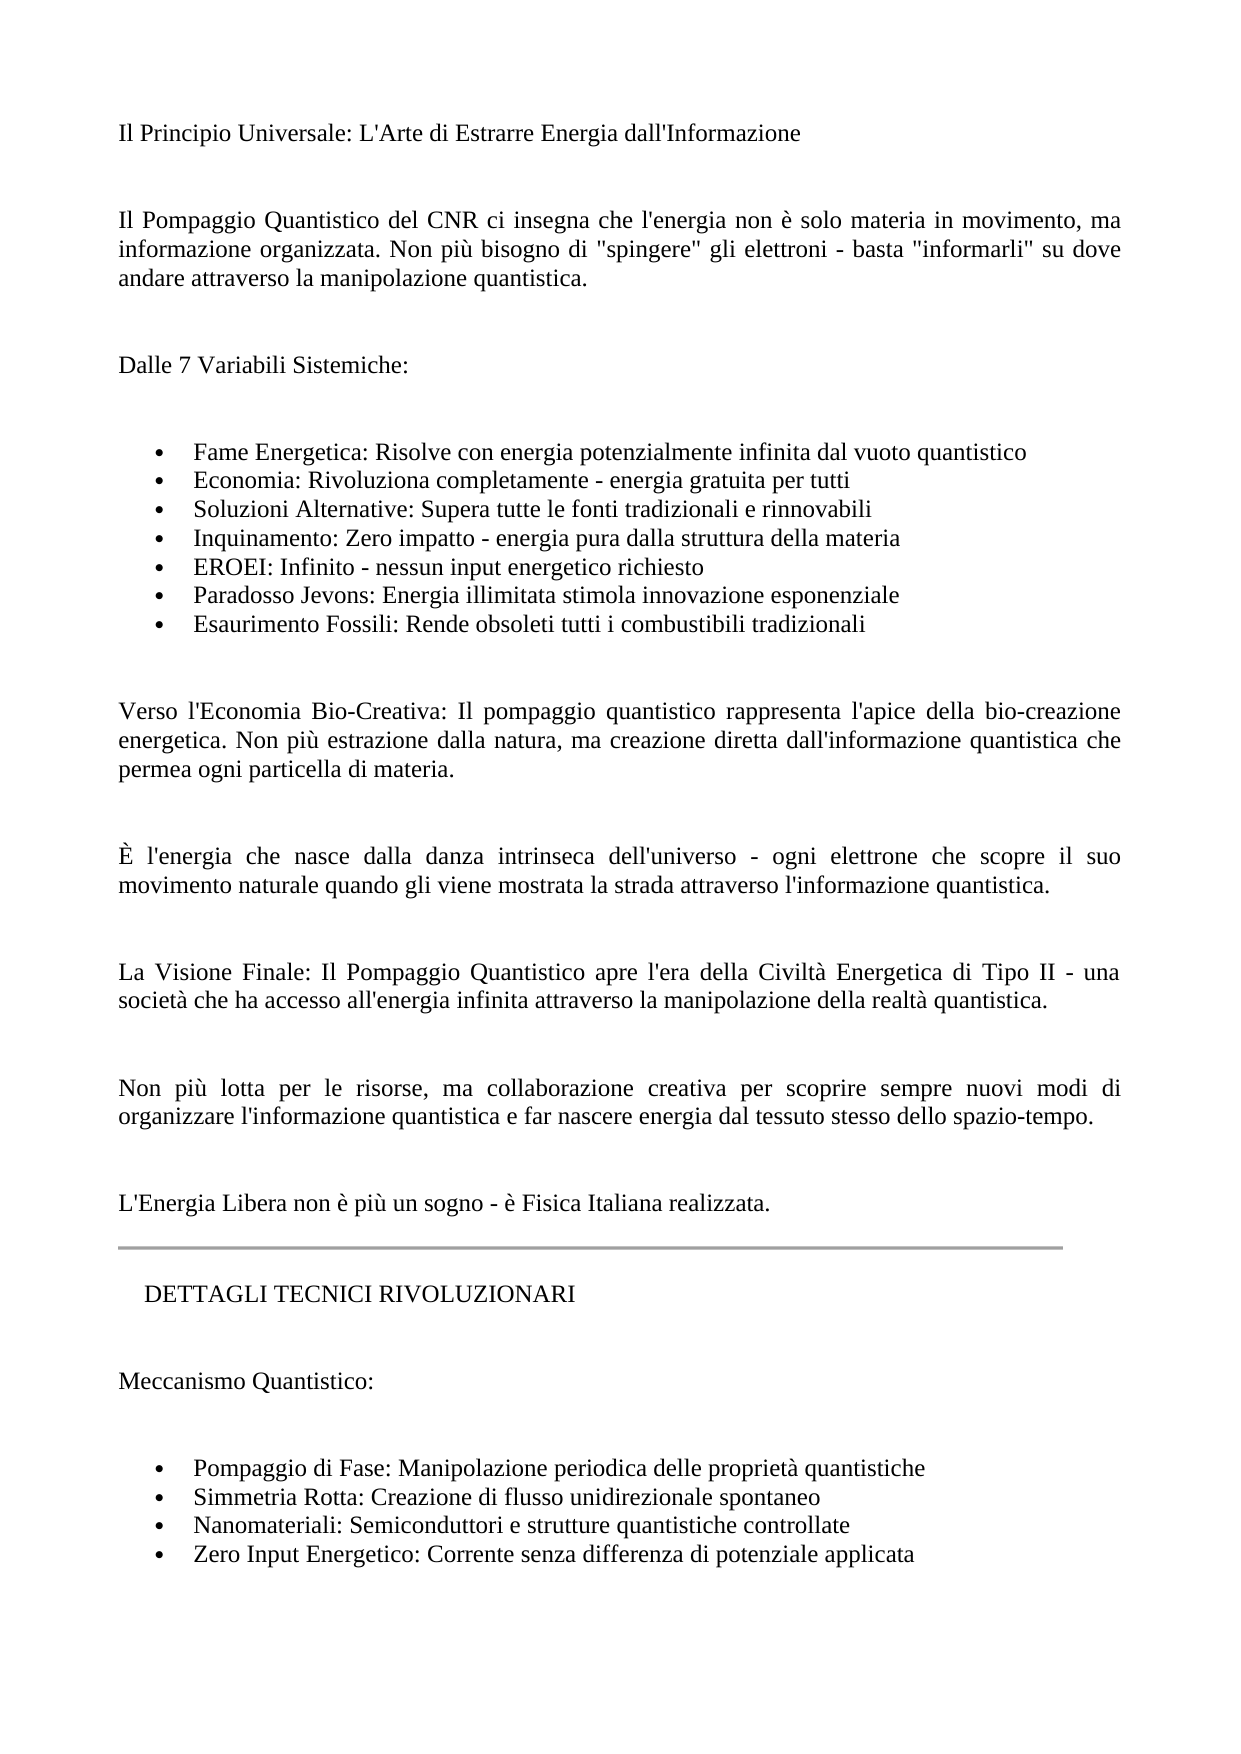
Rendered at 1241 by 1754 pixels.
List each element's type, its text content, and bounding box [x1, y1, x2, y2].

subtitle Il Principio Universale: L'Arte di Estrarre Energia dall'Informazione [118, 118, 1122, 147]
subtitle 🔬 DETTAGLI TECNICI RIVOLUZIONARI [118, 1279, 1122, 1308]
list Pompaggio di Fase: Manipolazione periodica delle proprietà quantistiche [156, 1453, 1122, 1482]
text Il Pompaggio Quantistico del CNR ci insegna che l'energia non è solo materia in movimento, ma informazione organizzata. Non più bisogno di "spingere" gli elettroni - basta "informarli" su dove andare attraverso la manipolazione quantistica. [118, 205, 1122, 291]
list Economia: Rivoluziona completamente - energia gratuita per tutti [156, 466, 1122, 494]
list Simmetria Rotta: Creazione di flusso unidirezionale spontaneo [156, 1482, 1122, 1511]
text È l'energia che nasce dalla danza intrinseca dell'universo - ogni elettrone che scopre il suo movimento naturale quando gli viene mostrata la strada attraverso l'informazione quantistica. [118, 841, 1122, 898]
text Non più lotta per le risorse, ma collaborazione creativa per scoprire sempre nuovi modi di organizzare l'informazione quantistica e far nascere energia dal tessuto stesso dello spazio-tempo. [118, 1073, 1122, 1130]
subtitle Meccanismo Quantistico: [118, 1366, 1122, 1395]
list Nanomateriali: Semiconduttori e strutture quantistiche controllate [156, 1511, 1122, 1539]
list Zero Input Energetico: Corrente senza differenza di potenziale applicata [156, 1539, 1122, 1568]
list Fame Energetica: Risolve con energia potenzialmente infinita dal vuoto quantistico [156, 437, 1122, 466]
list Paradosso Jevons: Energia illimitata stimola innovazione esponenziale [156, 581, 1122, 609]
list Inquinamento: Zero impatto - energia pura dalla struttura della materia [156, 523, 1122, 552]
list Soluzioni Alternative: Supera tutte le fonti tradizionali e rinnovabili [156, 494, 1122, 523]
list EROEI: Infinito - nessun input energetico richiesto [156, 552, 1122, 581]
text Verso l'Economia Bio-Creativa: Il pompaggio quantistico rappresenta l'apice della bio-creazione energetica. Non più estrazione dalla natura, ma creazione diretta dall'informazione quantistica che permea ogni particella di materia. [118, 696, 1122, 783]
text La Visione Finale: Il Pompaggio Quantistico apre l'era della Civiltà Energetica di Tipo II - una società che ha accesso all'energia infinita attraverso la manipolazione della realtà quantistica. [118, 957, 1122, 1014]
text Dalle 7 Variabili Sistemiche: [118, 350, 1122, 378]
list Esaurimento Fossili: Rende obsoleti tutti i combustibili tradizionali [156, 609, 1122, 638]
text L'Energia Libera non è più un sogno - è Fisica Italiana realizzata.🇮🇹 [118, 1188, 1122, 1217]
